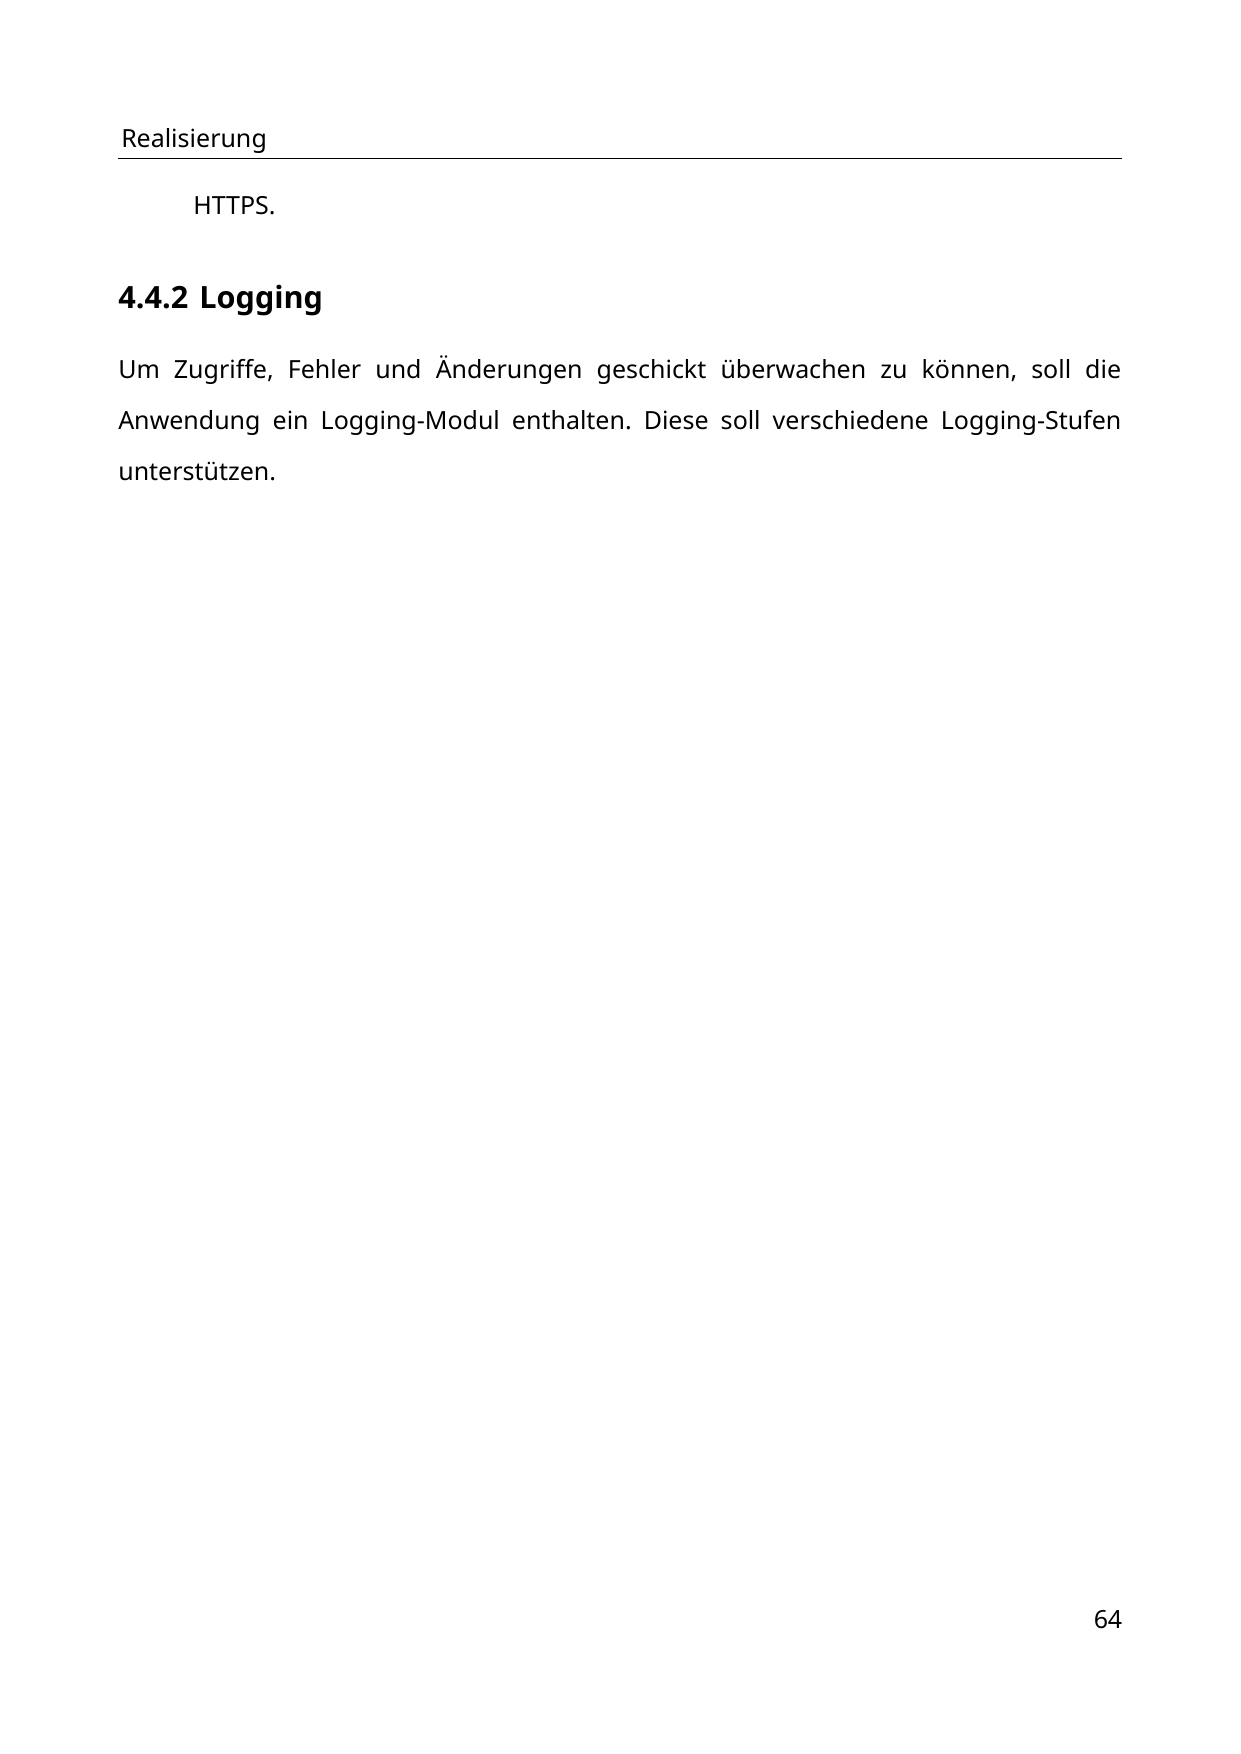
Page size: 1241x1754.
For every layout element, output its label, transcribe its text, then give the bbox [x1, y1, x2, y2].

text Um Zugriffe, Fehler und Änderungen geschickt überwachen zu können, soll die Anwendung ein Logging-Modul enthalten. Diese soll verschiedene Logging-Stufen unterstützen. [118, 351, 1122, 487]
subtitle Logging [118, 276, 1122, 318]
list HTTPS. [156, 188, 1122, 222]
